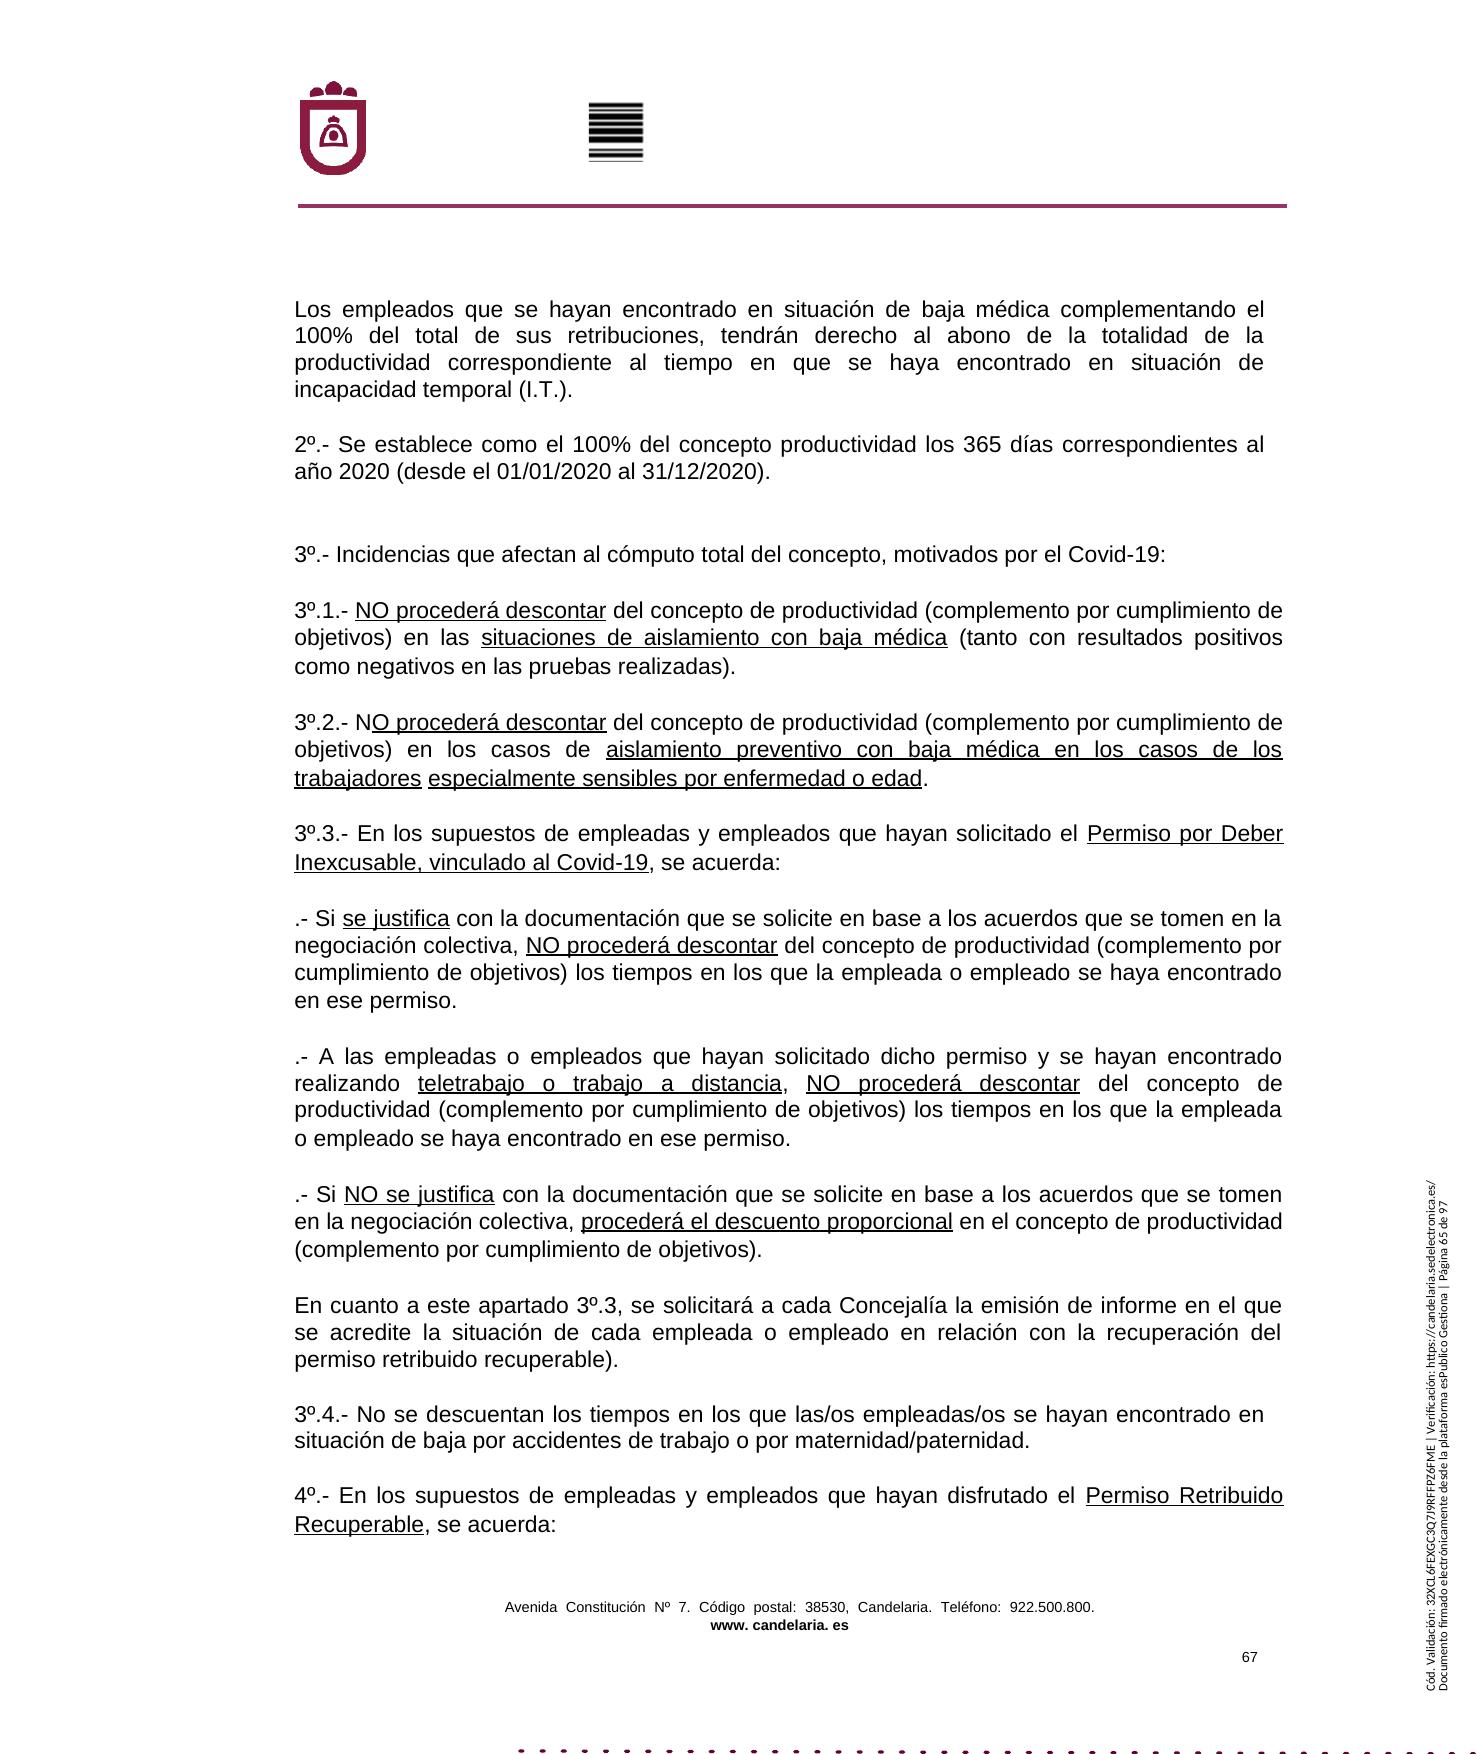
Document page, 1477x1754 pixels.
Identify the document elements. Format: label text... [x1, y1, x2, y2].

text .- Si se justifica con la documentación que se solicite en base a los acuerdos que se tomen en la negociación colectiva, NO procederá descontar del concepto de productividad (complemento por cumplimiento de objetivos) los tiempos en los que la empleada o empleado se haya encontrado en ese permiso. [294, 905, 1283, 1014]
text En cuanto a este apartado 3º.3, se solicitará a cada Concejalía la emisión de informe en el que se acredite la situación de cada empleada o empleado en relación con la recuperación del permiso retribuido recuperable). [294, 1292, 1283, 1372]
text 3º.4.- No se descuentan los tiempos en los que las/os empleadas/os se hayan encontrado en situación de baja por accidentes de trabajo o por maternidad/paternidad. [294, 1401, 1265, 1454]
text 3º.2.- NO procederá descontar del concepto de productividad (complemento por cumplimiento de objetivos) en los casos de aislamiento preventivo con baja médica en los casos de los trabajadores especialmente sensibles por enfermedad o edad. [294, 708, 1283, 791]
text Los empleados que se hayan encontrado en situación de baja médica complementando el 100% del total de sus retribuciones, tendrán derecho al abono de la totalidad de la productividad correspondiente al tiempo en que se haya encontrado en situación de incapacidad temporal (I.T.). [294, 296, 1265, 402]
text 4º.- En los supuestos de empleadas y empleados que hayan disfrutado el Permiso Retribuido Recuperable, se acuerda: [294, 1482, 1283, 1538]
text 2º.- Se establece como el 100% del concepto productividad los 365 días correspondientes al año 2020 (desde el 01/01/2020 al 31/12/2020). [294, 431, 1265, 484]
text 3º.- Incidencias que afectan al cómputo total del concepto, motivados por el Covid-19: [294, 541, 1265, 567]
text 3º.1.- NO procederá descontar del concepto de productividad (complemento por cumplimiento de objetivos) en las situaciones de aislamiento con baja médica (tanto con resultados positivos como negativos en las pruebas realizadas). [294, 597, 1283, 680]
text .- A las empleadas o empleados que hayan solicitado dicho permiso y se hayan encontrado realizando teletrabajo o trabajo a distancia, NO procederá descontar del concepto de productividad (complemento por cumplimiento de objetivos) los tiempos en los que la empleada o empleado se haya encontrado en ese permiso. [294, 1043, 1283, 1152]
text 3º.3.- En los supuestos de empleadas y empleados que hayan solicitado el Permiso por Deber Inexcusable, vinculado al Covid-19, se acuerda: [294, 820, 1283, 876]
text .- Si NO se justifica con la documentación que se solicite en base a los acuerdos que se tomen en la negociación colectiva, procederá el descuento proporcional en el concepto de productividad (complemento por cumplimiento de objetivos). [294, 1181, 1283, 1263]
